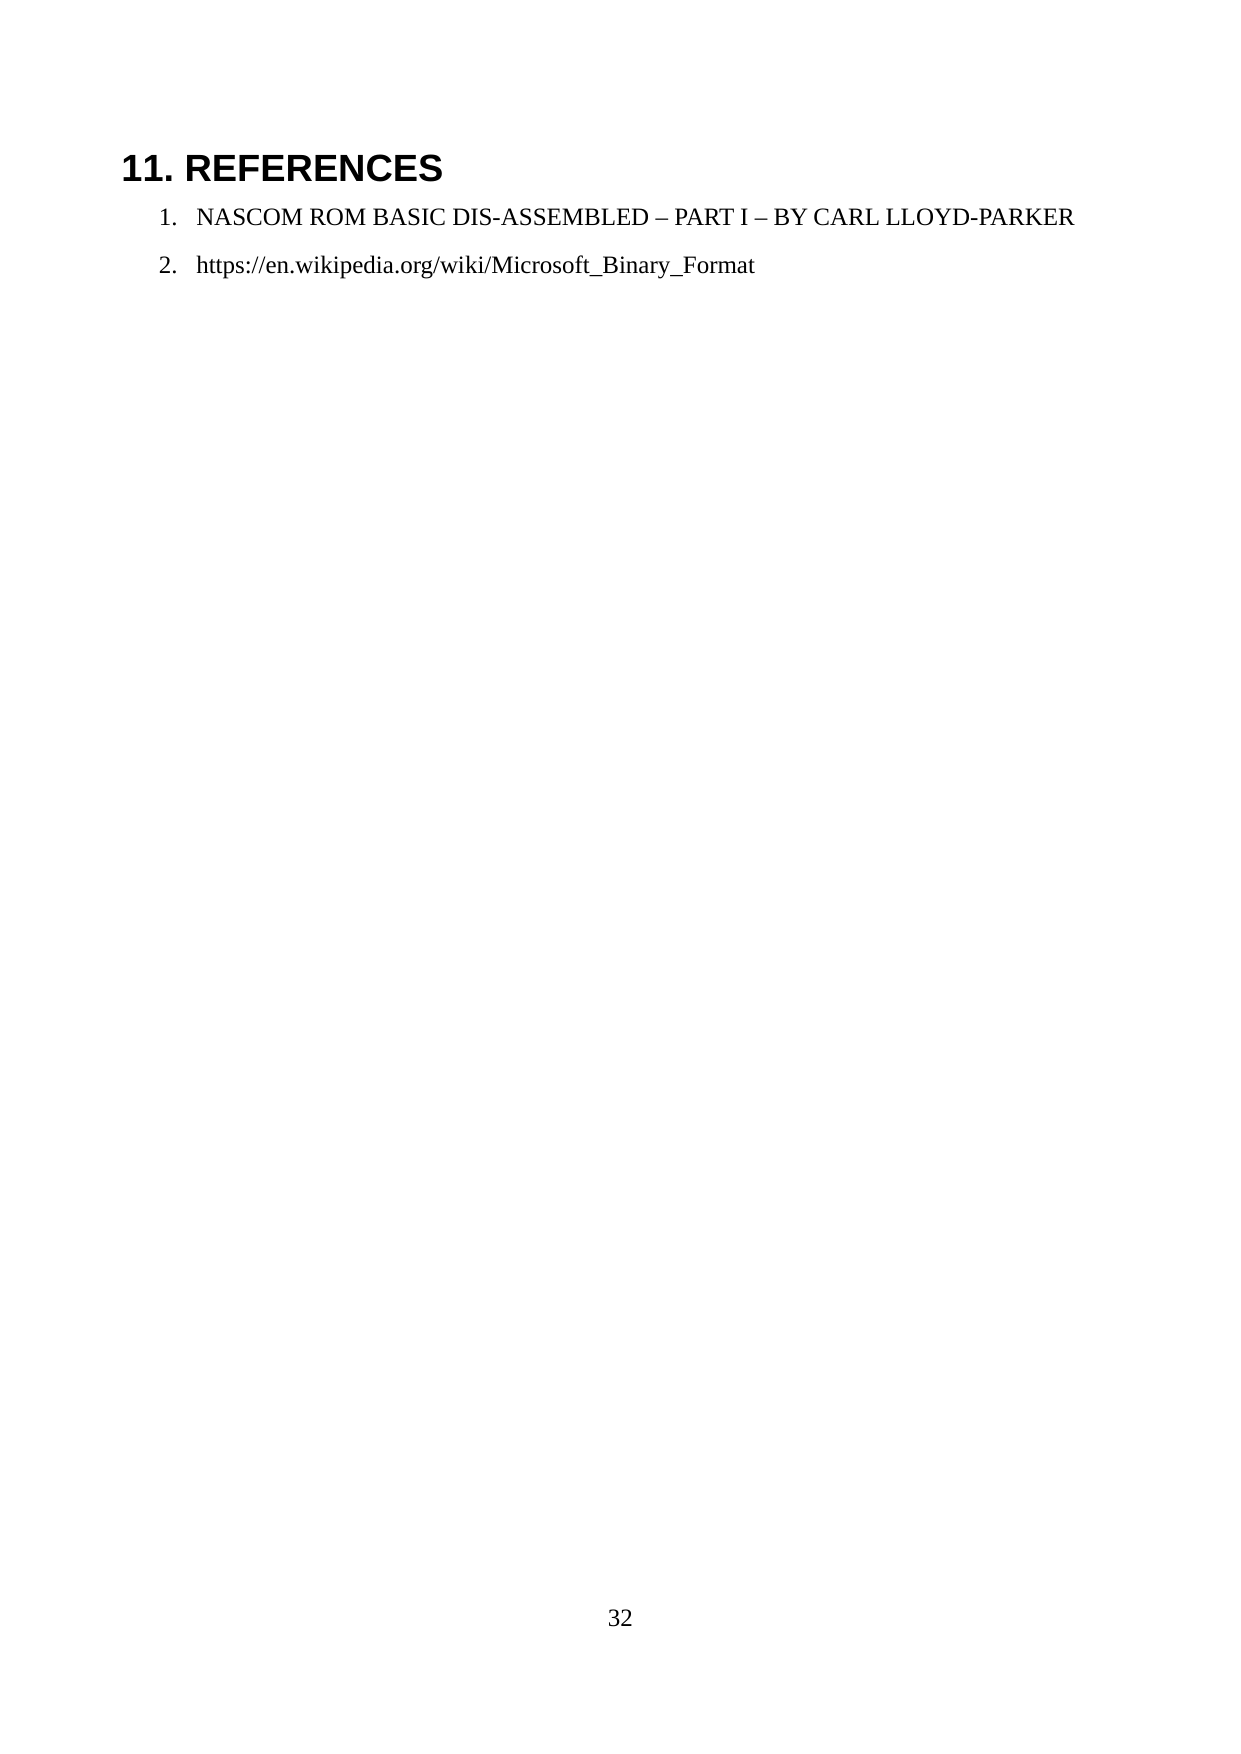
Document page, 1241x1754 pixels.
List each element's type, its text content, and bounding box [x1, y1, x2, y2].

list https://en.wikipedia.org/wiki/Microsoft_Binary_Format [158, 250, 1119, 278]
subtitle 11. REFERENCES [121, 146, 1119, 190]
list NASCOM ROM BASIC DIS-ASSEMBLED – PART I – BY CARL LLOYD-PARKER [158, 202, 1119, 231]
